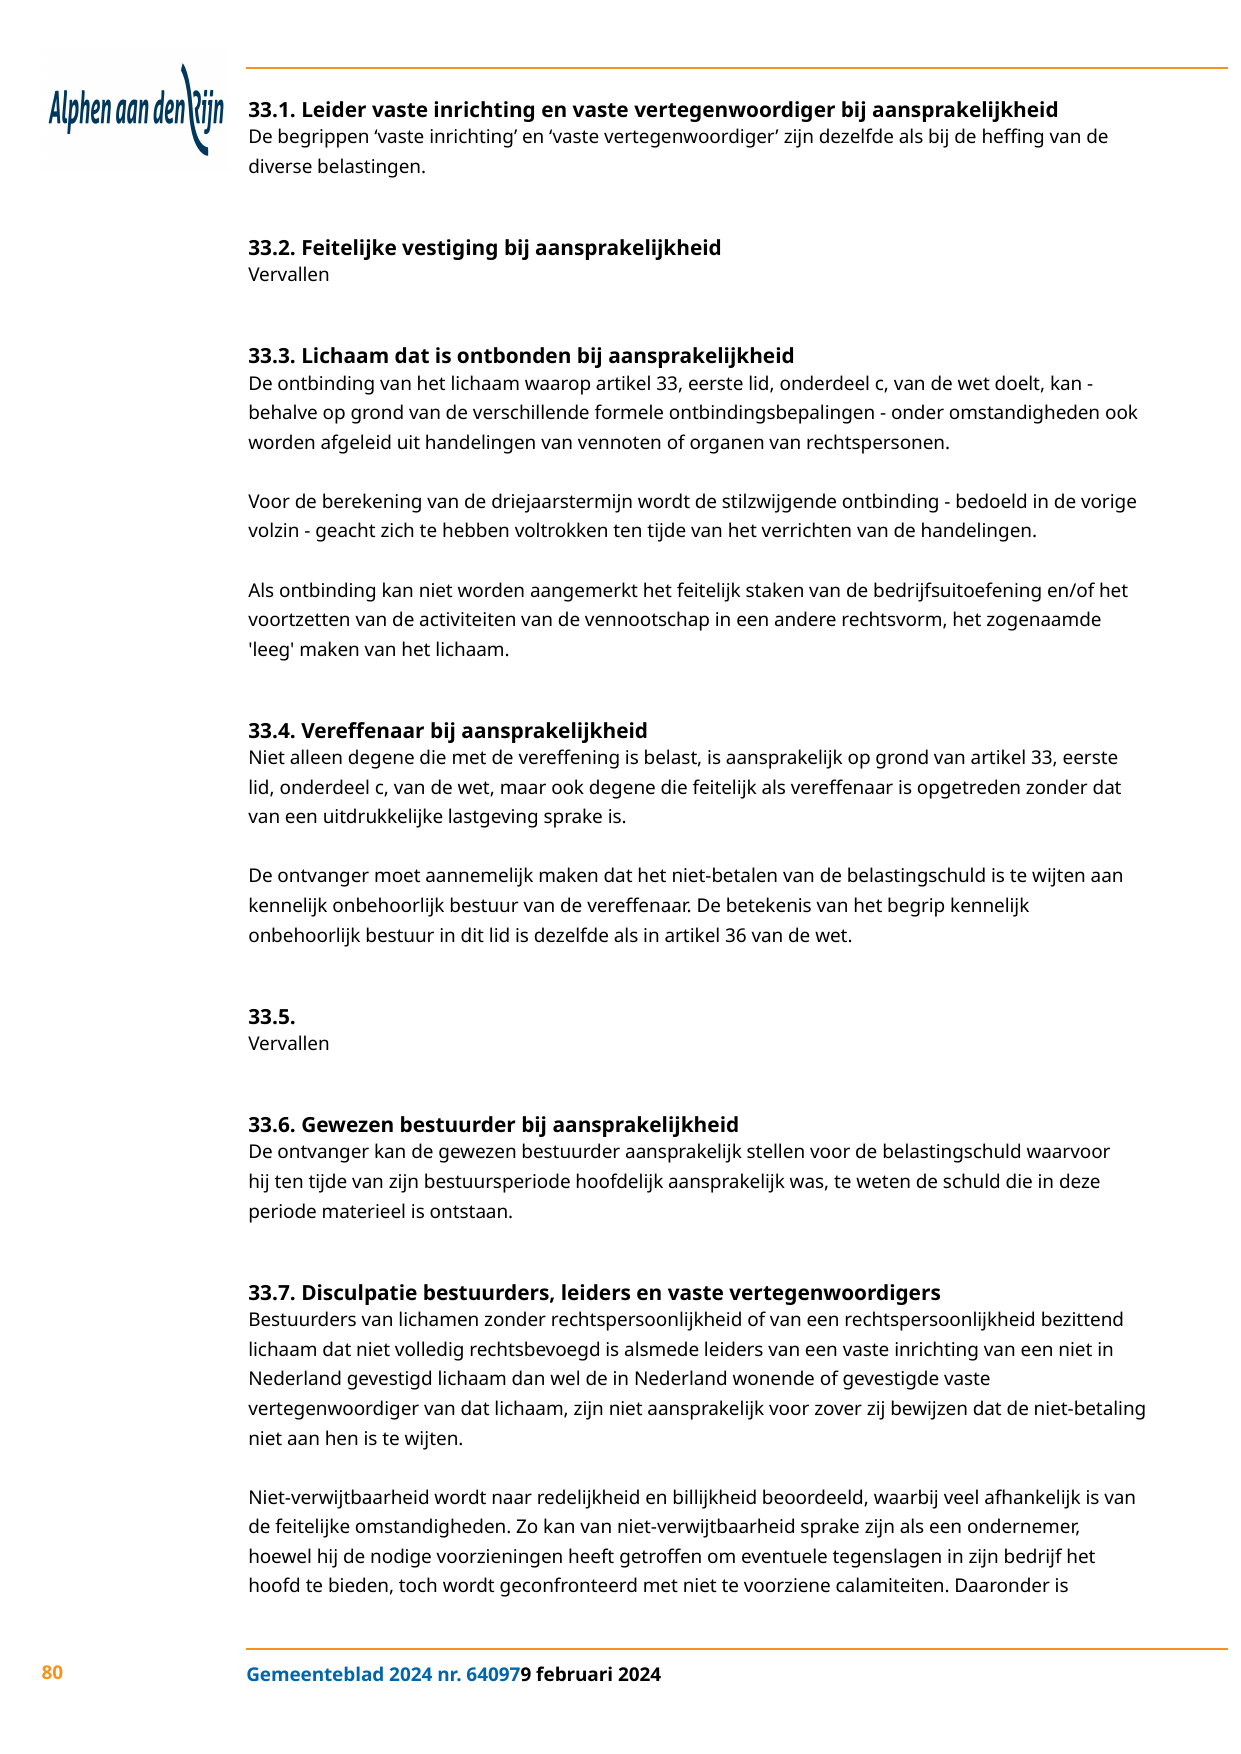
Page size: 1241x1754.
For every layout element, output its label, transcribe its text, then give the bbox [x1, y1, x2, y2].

text onbehoorlijk bestuur in dit lid is dezelfde als in artikel 36 van de wet. [248, 922, 1152, 948]
picture [41, 47, 231, 172]
text Vervallen [248, 261, 1152, 287]
text hoofd te bieden, toch wordt geconfronteerd met niet te voorziene calamiteiten. Daaronder is [248, 1573, 1152, 1598]
text behalve op grond van de verschillende formele ontbindingsbepalingen - onder omstandigheden ook [248, 399, 1152, 425]
text Niet-verwijtbaarheid wordt naar redelijkheid en billijkheid beoordeeld, waarbij veel afhankelijk is van [248, 1484, 1152, 1509]
text kennelijk onbehoorlijk bestuur van de vereffenaar. De betekenis van het begrip kennelijk [248, 892, 1152, 918]
text van een uitdrukkelijke lastgeving sprake is. [248, 803, 1152, 829]
text hij ten tijde van zijn bestuursperiode hoofdelijk aansprakelijk was, te weten de schuld die in deze [248, 1168, 1152, 1194]
text niet aan hen is te wijten. [248, 1425, 1152, 1450]
text volzin - geacht zich te hebben voltrokken ten tijde van het verrichten van de handelingen. [248, 518, 1152, 543]
text lichaam dat niet volledig rechtsbevoegd is alsmede leiders van een vaste inrichting van een niet in [248, 1336, 1152, 1362]
text voortzetten van de activiteiten van de vennootschap in een andere rechtsvorm, het zogenaamde [248, 606, 1152, 632]
text hoewel hij de nodige voorzieningen heeft getroffen om eventuele tegenslagen in zijn bedrijf het [248, 1543, 1152, 1569]
text De ontbinding van het lichaam waarop artikel 33, eerste lid, onderdeel c, van de wet doelt, kan - [248, 370, 1152, 395]
text worden afgeleid uit handelingen van vennoten of organen van rechtspersonen. [248, 429, 1152, 454]
text De ontvanger moet aannemelijk maken dat het niet-betalen van de belastingschuld is te wijten aan [248, 863, 1152, 888]
text Als ontbinding kan niet worden aangemerkt het feitelijk staken van de bedrijfsuitoefening en/of het [248, 577, 1152, 602]
text 33.4. Vereffenaar bij aansprakelijkheid [248, 716, 1152, 744]
text vertegenwoordiger van dat lichaam, zijn niet aansprakelijk voor zover zij bewijzen dat de niet-betaling [248, 1395, 1152, 1421]
text 33.2. Feitelijke vestiging bij aansprakelijkheid [248, 233, 1152, 261]
text 'leeg' maken van het lichaam. [248, 636, 1152, 662]
text lid, onderdeel c, van de wet, maar ook degene die feitelijk als vereffenaar is opgetreden zonder dat [248, 774, 1152, 800]
text de feitelijke omstandigheden. Zo kan van niet-verwijtbaarheid sprake zijn als een ondernemer, [248, 1513, 1152, 1539]
text Niet alleen degene die met de vereffening is belast, is aansprakelijk op grond van artikel 33, eerste [248, 744, 1152, 770]
text 33.3. Lichaam dat is ontbonden bij aansprakelijkheid [248, 341, 1152, 370]
text Vervallen [248, 1030, 1152, 1056]
text De ontvanger kan de gewezen bestuurder aansprakelijk stellen voor de belastingschuld waarvoor [248, 1139, 1152, 1164]
text Bestuurders van lichamen zonder rechtspersoonlijkheid of van een rechtspersoonlijkheid bezittend [248, 1306, 1152, 1332]
text De begrippen ‘vaste inrichting’ en ‘vaste vertegenwoordiger’ zijn dezelfde als bij de heffing van de [248, 123, 1152, 149]
text diverse belastingen. [248, 153, 1152, 178]
text 33.5. [248, 1002, 1152, 1030]
text 33.1. Leider vaste inrichting en vaste vertegenwoordiger bij aansprakelijkheid [248, 95, 1152, 123]
text 33.7. Disculpatie bestuurders, leiders en vaste vertegenwoordigers [248, 1278, 1152, 1306]
text periode materieel is ontstaan. [248, 1198, 1152, 1224]
text 33.6. Gewezen bestuurder bij aansprakelijkheid [248, 1110, 1152, 1139]
text Nederland gevestigd lichaam dan wel de in Nederland wonende of gevestigde vaste [248, 1366, 1152, 1391]
text Voor de berekening van de driejaarstermijn wordt de stilzwijgende ontbinding - bedoeld in de vorige [248, 488, 1152, 514]
